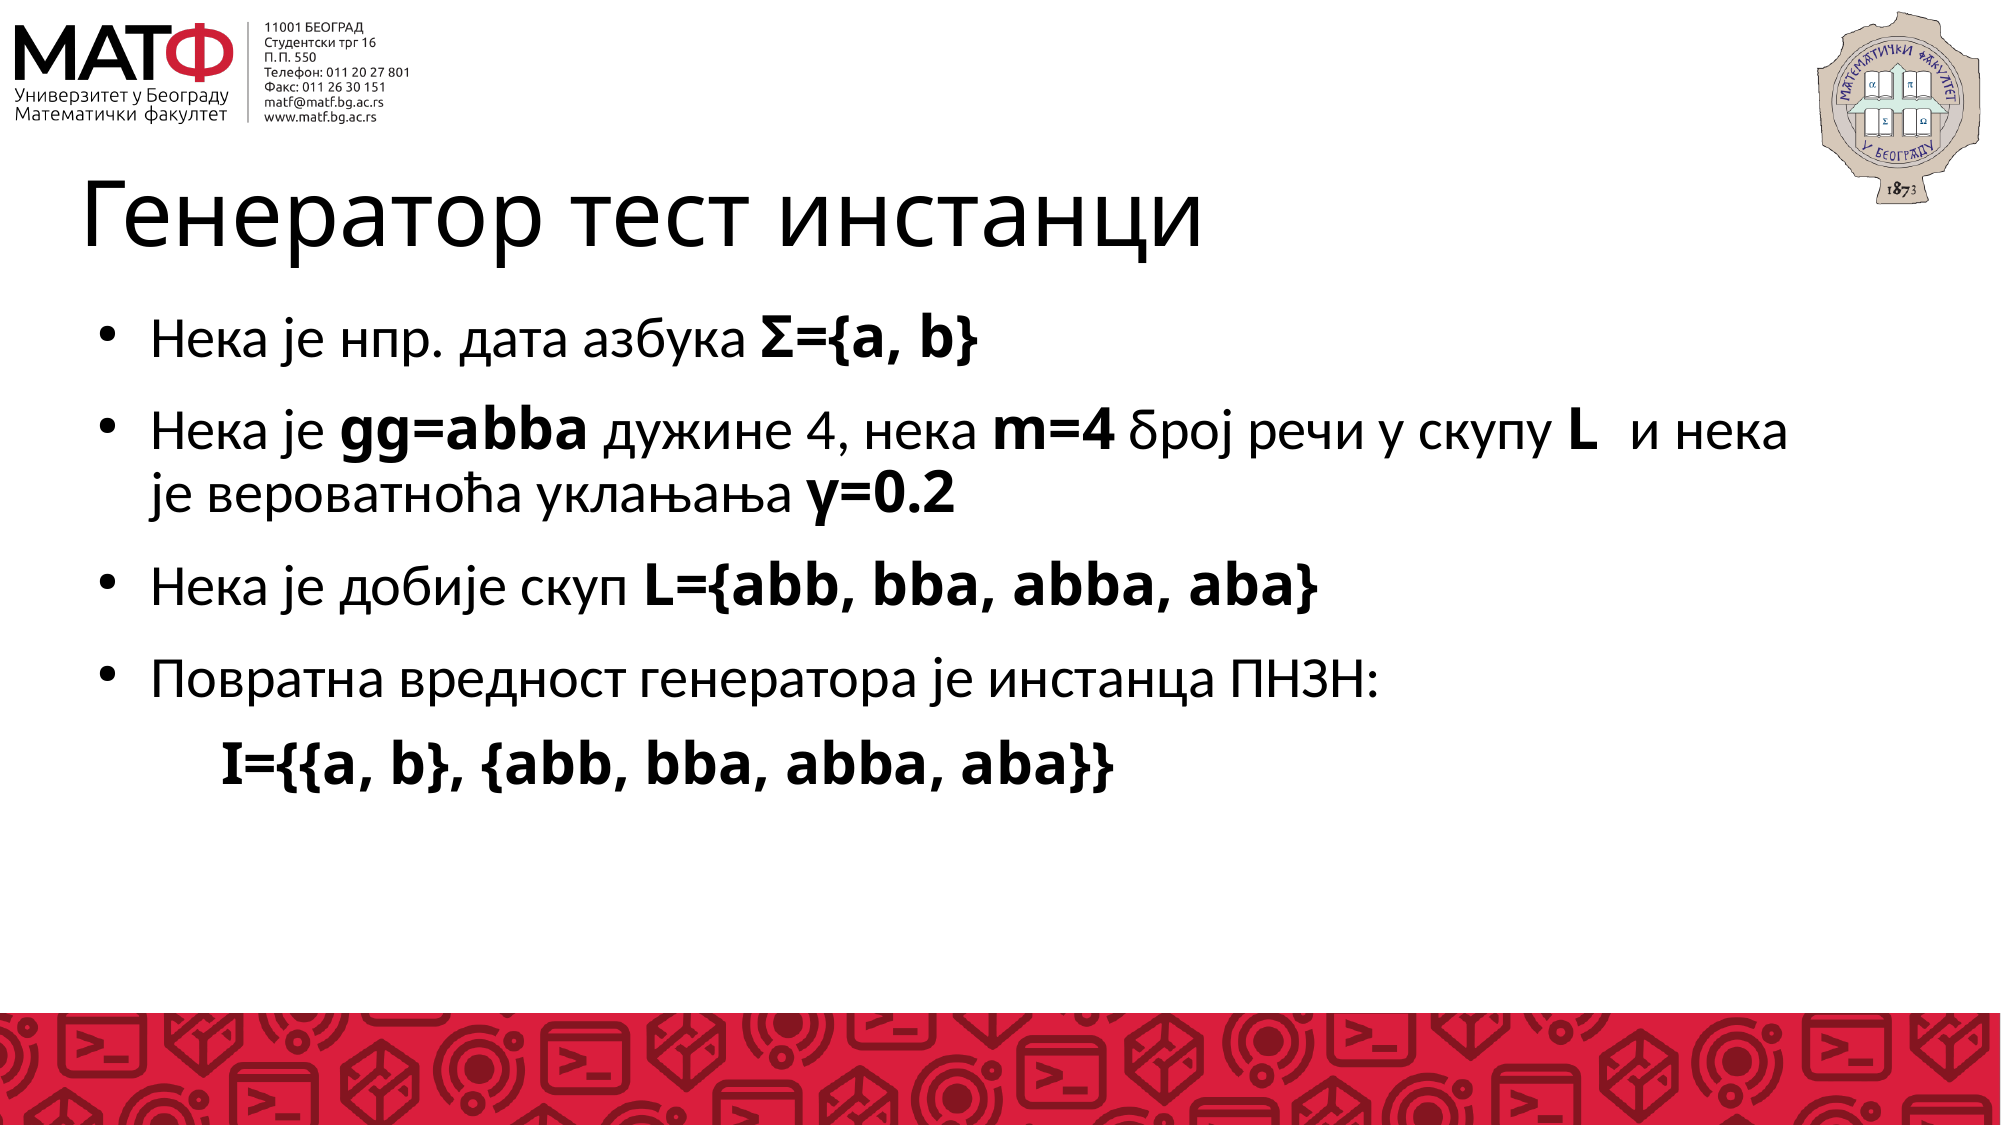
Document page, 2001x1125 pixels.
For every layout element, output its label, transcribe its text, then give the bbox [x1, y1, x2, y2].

picture [0, 0, 435, 147]
list Нека је нпр. дата азбука Σ={a, b} Нека је gg=abba дужине 4, нека m=4 број речи у скупу L и нека је вероватноћа уклањања γ=0.2 Нека је добије скуп L={abb, bba, abba, aba} Повратна вредност генератора је инстанца ПНЗН: I={{a, b}, {abb, bba, abba, aba}} [64, 299, 1861, 1014]
picture [0, 1013, 2001, 1125]
picture [1948, 0, 1995, 225]
title Генератор тест инстанци [64, 155, 1863, 278]
